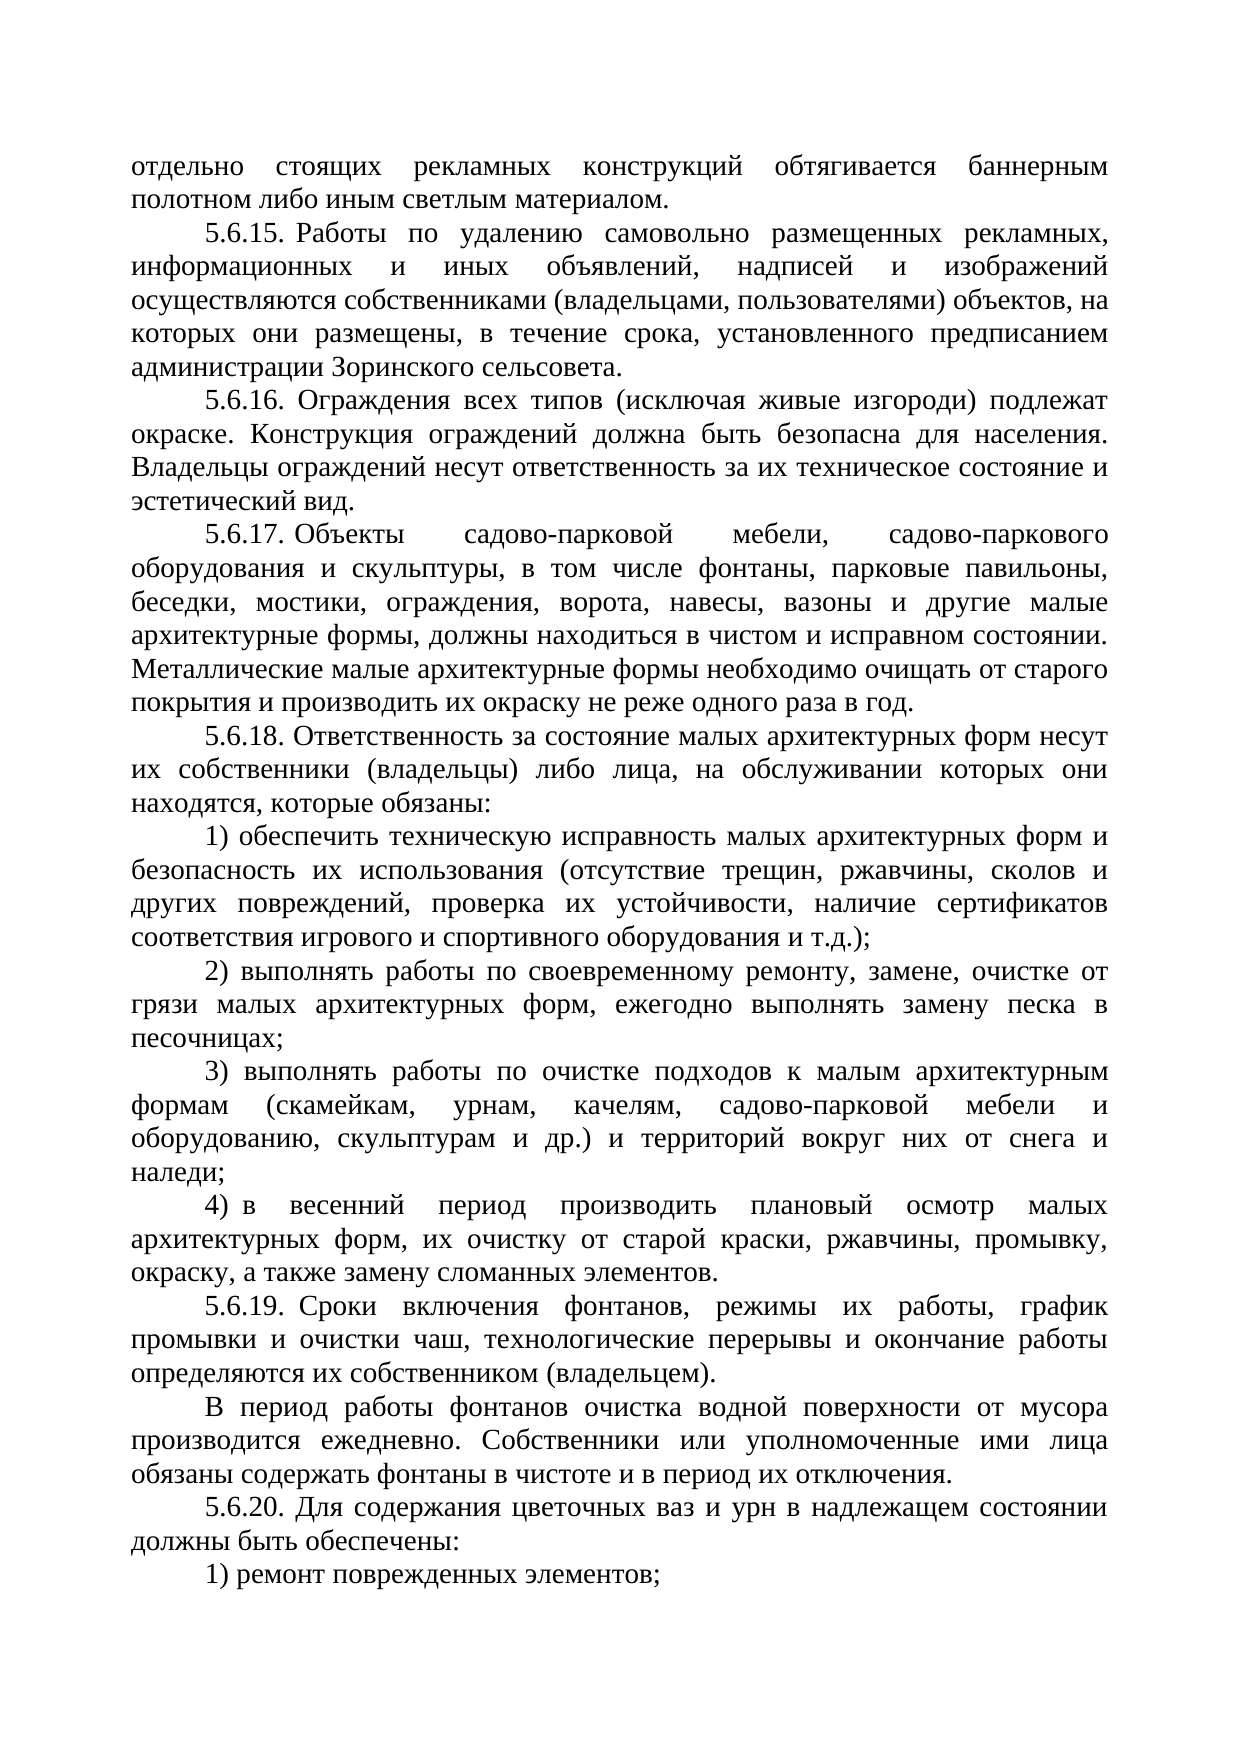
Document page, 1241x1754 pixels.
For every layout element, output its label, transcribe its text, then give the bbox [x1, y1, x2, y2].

list Объекты садово-парковой мебели, садово-паркового оборудования и скульптуры, в том числе фонтаны, парковые павильоны, беседки, мостики, ограждения, ворота, навесы, вазоны и другие малые архитектурные формы, должны находиться в чистом и исправном состоянии. Металлические малые архитектурные формы необходимо очищать от старого покрытия и производить их окраску не реже одного раза в год. [131, 517, 1109, 718]
list выполнять работы по своевременному ремонту, замене, очистке от грязи малых архитектурных форм, ежегодно выполнять замену песка в песочницах; [131, 953, 1109, 1053]
list Сроки включения фонтанов, режимы их работы, график промывки и очистки чаш, технологические перерывы и окончание работы определяются их собственником (владельцем). [131, 1288, 1109, 1389]
list Для содержания цветочных ваз и урн в надлежащем состоянии должны быть обеспечены: [131, 1489, 1109, 1556]
list отдельно стоящих рекламных конструкций обтягивается баннерным полотном либо иным светлым материалом. [131, 148, 1109, 215]
list в весенний период производить плановый осмотр малых архитектурных форм, их очистку от старой краски, ржавчины, промывку, окраску, а также замену сломанных элементов. [131, 1187, 1109, 1288]
list Работы по удалению самовольно размещенных рекламных, информационных и иных объявлений, надписей и изображений осуществляются собственниками (владельцами, пользователями) объектов, на которых они размещены, в течение срока, установленного предписанием администрации Зоринского сельсовета. [131, 215, 1109, 382]
list Ограждения всех типов (исключая живые изгороди) подлежат окраске. Конструкция ограждений должна быть безопасна для населения. Владельцы ограждений несут ответственность за их техническое состояние и эстетический вид. [131, 382, 1109, 517]
text В период работы фонтанов очистка водной поверхности от мусора производится ежедневно. Собственники или уполномоченные ими лица обязаны содержать фонтаны в чистоте и в период их отключения. [131, 1389, 1109, 1489]
list выполнять работы по очистке подходов к малым архитектурным формам (скамейкам, урнам, качелям, садово-парковой мебели и оборудованию, скульптурам и др.) и территорий вокруг них от снега и наледи; [131, 1053, 1109, 1187]
list ремонт поврежденных элементов; [204, 1556, 1122, 1590]
list Ответственность за состояние малых архитектурных форм несут их собственники (владельцы) либо лица, на обслуживании которых они находятся, которые обязаны: [131, 718, 1109, 818]
list обеспечить техническую исправность малых архитектурных форм и безопасность их использования (отсутствие трещин, ржавчины, сколов и других повреждений, проверка их устойчивости, наличие сертификатов соответствия игрового и спортивного оборудования и т.д.); [131, 818, 1109, 953]
